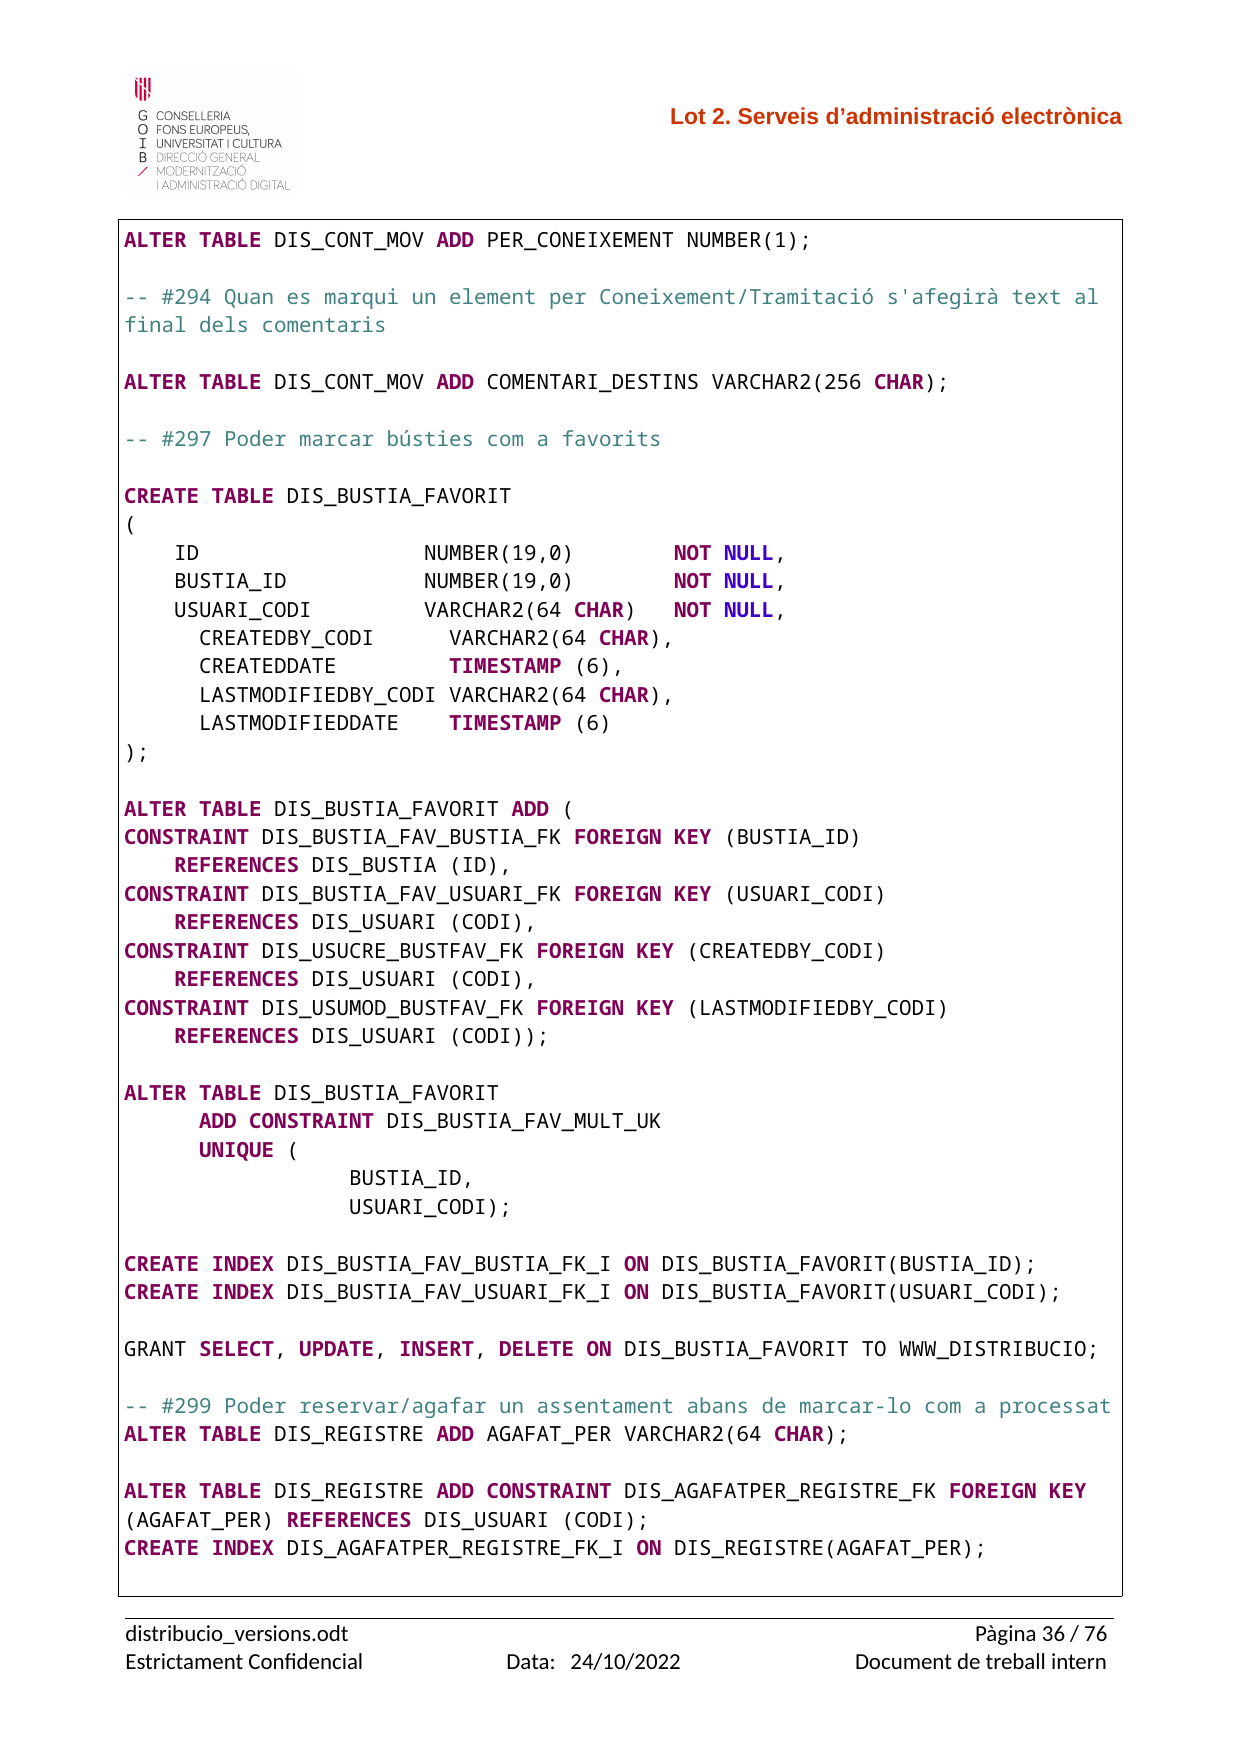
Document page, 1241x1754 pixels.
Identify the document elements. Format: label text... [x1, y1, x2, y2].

table_header ALTER TABLE DIS_CONT_MOV ADD PER_CONEIXEMENT NUMBER(1); -- #294 Quan es marqui un element per Coneixement/Tramitació s'afegirà text al final dels comentaris ALTER TABLE DIS_CONT_MOV ADD COMENTARI_DESTINS VARCHAR2(256 CHAR); -- #297 Poder marcar bústies com a favorits CREATE TABLE DIS_BUSTIA_FAVORIT ( ID NUMBER(19,0) NOT NULL, BUSTIA_ID NUMBER(19,0) NOT NULL, USUARI_CODI VARCHAR2(64 CHAR) NOT NULL, CREATEDBY_CODI VARCHAR2(64 CHAR), CREATEDDATE TIMESTAMP (6), LASTMODIFIEDBY_CODI VARCHAR2(64 CHAR), LASTMODIFIEDDATE TIMESTAMP (6) ); ALTER TABLE DIS_BUSTIA_FAVORIT ADD ( CONSTRAINT DIS_BUSTIA_FAV_BUSTIA_FK FOREIGN KEY (BUSTIA_ID) REFERENCES DIS_BUSTIA (ID), CONSTRAINT DIS_BUSTIA_FAV_USUARI_FK FOREIGN KEY (USUARI_CODI) REFERENCES DIS_USUARI (CODI), CONSTRAINT DIS_USUCRE_BUSTFAV_FK FOREIGN KEY (CREATEDBY_CODI) REFERENCES DIS_USUARI (CODI), CONSTRAINT DIS_USUMOD_BUSTFAV_FK FOREIGN KEY (LASTMODIFIEDBY_CODI) REFERENCES DIS_USUARI (CODI)); ALTER TABLE DIS_BUSTIA_FAVORIT ADD CONSTRAINT DIS_BUSTIA_FAV_MULT_UK UNIQUE ( BUSTIA_ID, USUARI_CODI); CREATE INDEX DIS_BUSTIA_FAV_BUSTIA_FK_I ON DIS_BUSTIA_FAVORIT(BUSTIA_ID); CREATE INDEX DIS_BUSTIA_FAV_USUARI_FK_I ON DIS_BUSTIA_FAVORIT(USUARI_CODI); GRANT SELECT, UPDATE, INSERT, DELETE ON DIS_BUSTIA_FAVORIT TO WWW_DISTRIBUCIO; -- #299 Poder reservar/agafar un assentament abans de marcar-lo com a processat ALTER TABLE DIS_REGISTRE ADD AGAFAT_PER VARCHAR2(64 CHAR); ALTER TABLE DIS_REGISTRE ADD CONSTRAINT DIS_AGAFATPER_REGISTRE_FK FOREIGN KEY (AGAFAT_PER) REFERENCES DIS_USUARI (CODI); CREATE INDEX DIS_AGAFATPER_REGISTRE_FK_I ON DIS_REGISTRE(AGAFAT_PER); [119, 220, 1122, 1596]
picture [126, 70, 299, 197]
